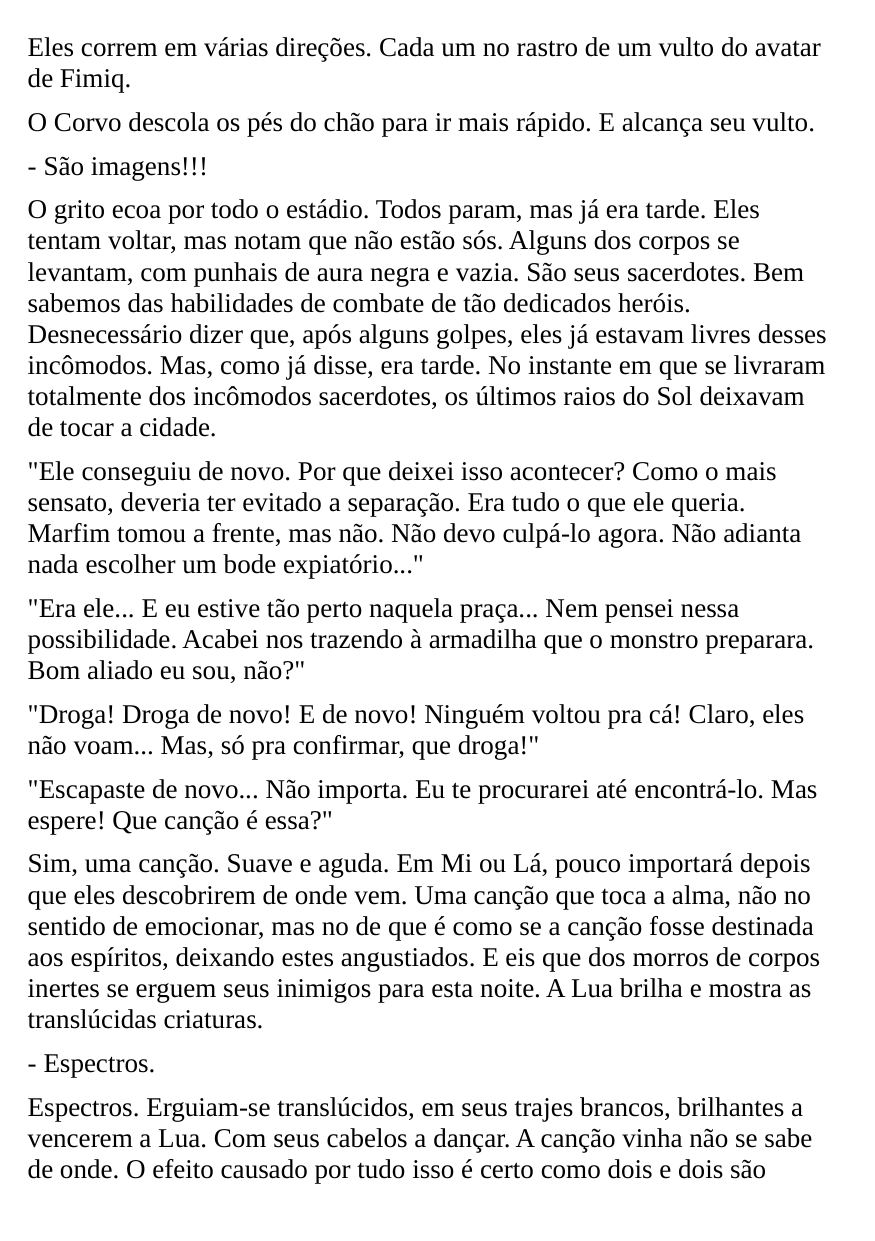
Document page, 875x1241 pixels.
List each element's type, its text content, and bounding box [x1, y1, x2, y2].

text - Espectros. [27, 1047, 832, 1078]
text "Escapaste de novo... Não importa. Eu te procurarei até encontrá-lo. Mas espere! Que canção é essa?" [27, 773, 832, 835]
text - São imagens!!! [27, 150, 832, 181]
text "Era ele... E eu estive tão perto naquela praça... Nem pensei nessa possibilidade. Acabei nos trazendo à armadilha que o monstro preparara. Bom aliado eu sou, não?" [27, 592, 832, 686]
text O grito ecoa por todo o estádio. Todos param, mas já era tarde. Eles tentam voltar, mas notam que não estão sós. Alguns dos corpos se levantam, com punhais de aura negra e vazia. São seus sacerdotes. Bem sabemos das habilidades de combate de tão dedicados heróis. Desnecessário dizer que, após alguns golpes, eles já estavam livres desses incômodos. Mas, como já disse, era tarde. No instante em que se livraram totalmente dos incômodos sacerdotes, os últimos raios do Sol deixavam de tocar a cidade. [27, 193, 832, 442]
text "Ele conseguiu de novo. Por que deixei isso acontecer? Como o mais sensato, deveria ter evitado a separação. Era tudo o que ele queria. Marfim tomou a frente, mas não. Não devo culpá-lo agora. Não adianta nada escolher um bode expiatório..." [27, 455, 832, 579]
text O Corvo descola os pés do chão para ir mais rápido. E alcança seu vulto. [27, 106, 832, 137]
text Espectros. Erguiam-se translúcidos, em seus trajes brancos, brilhantes a vencerem a Lua. Com seus cabelos a dançar. A canção vinha não se sabe de onde. O efeito causado por tudo isso é certo como dois e dois são [27, 1091, 832, 1184]
text Eles correm em várias direções. Cada um no rastro de um vulto do avatar de Fimiq. [27, 31, 832, 93]
text Sim, uma canção. Suave e aguda. Em Mi ou Lá, pouco importará depois que eles descobrirem de onde vem. Uma canção que toca a alma, não no sentido de emocionar, mas no de que é como se a canção fosse destinada aos espíritos, deixando estes angustiados. E eis que dos morros de corpos inertes se erguem seus inimigos para esta noite. A Lua brilha e mostra as translúcidas criaturas. [27, 848, 832, 1034]
text "Droga! Droga de novo! E de novo! Ninguém voltou pra cá! Claro, eles não voam... Mas, só pra confirmar, que droga!" [27, 698, 832, 760]
